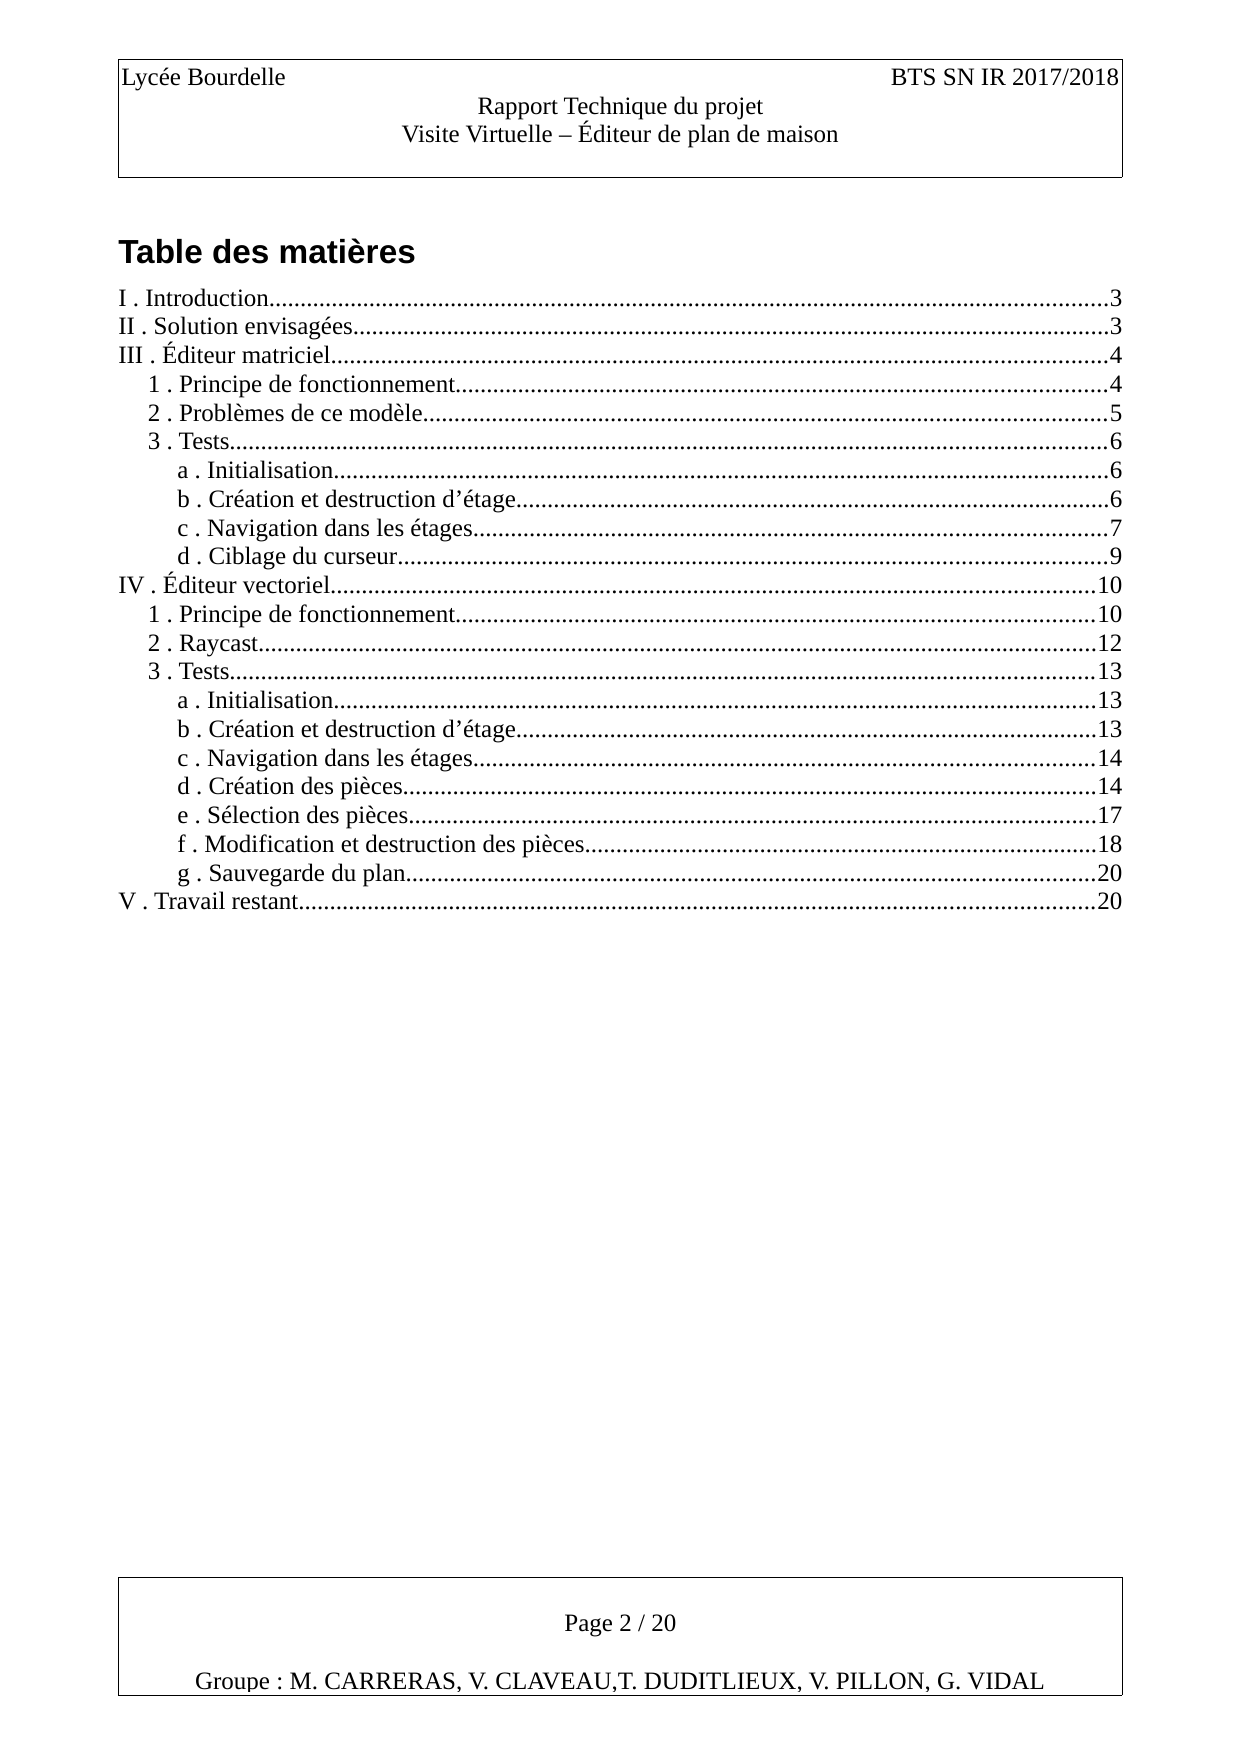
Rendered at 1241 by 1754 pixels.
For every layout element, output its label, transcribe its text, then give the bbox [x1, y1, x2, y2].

text IV . Éditeur vectoriel 10 [118, 570, 1122, 599]
text b . Création et destruction d’étage 13 [177, 714, 1122, 743]
subtitle Table des matières [118, 232, 1122, 270]
text c . Navigation dans les étages 7 [177, 513, 1122, 541]
text g . Sauvegarde du plan 20 [177, 858, 1122, 886]
text 3 . Tests 13 [148, 656, 1122, 685]
text c . Navigation dans les étages 14 [177, 743, 1122, 771]
text a . Initialisation 13 [177, 685, 1122, 714]
text I . Introduction 3 [118, 283, 1122, 311]
text b . Création et destruction d’étage 6 [177, 484, 1122, 513]
text f . Modification et destruction des pièces 18 [177, 829, 1122, 858]
text 2 . Raycast 12 [148, 628, 1122, 656]
text V . Travail restant 20 [118, 886, 1122, 915]
text e . Sélection des pièces 17 [177, 800, 1122, 829]
text 1 . Principe de fonctionnement 10 [148, 599, 1122, 628]
text II . Solution envisagées 3 [118, 311, 1122, 340]
text 3 . Tests 6 [148, 426, 1122, 455]
text d . Ciblage du curseur 9 [177, 541, 1122, 570]
text 2 . Problèmes de ce modèle 5 [148, 398, 1122, 426]
text a . Initialisation 6 [177, 455, 1122, 484]
text 1 . Principe de fonctionnement 4 [148, 369, 1122, 398]
text d . Création des pièces 14 [177, 771, 1122, 800]
text III . Éditeur matriciel 4 [118, 340, 1122, 369]
